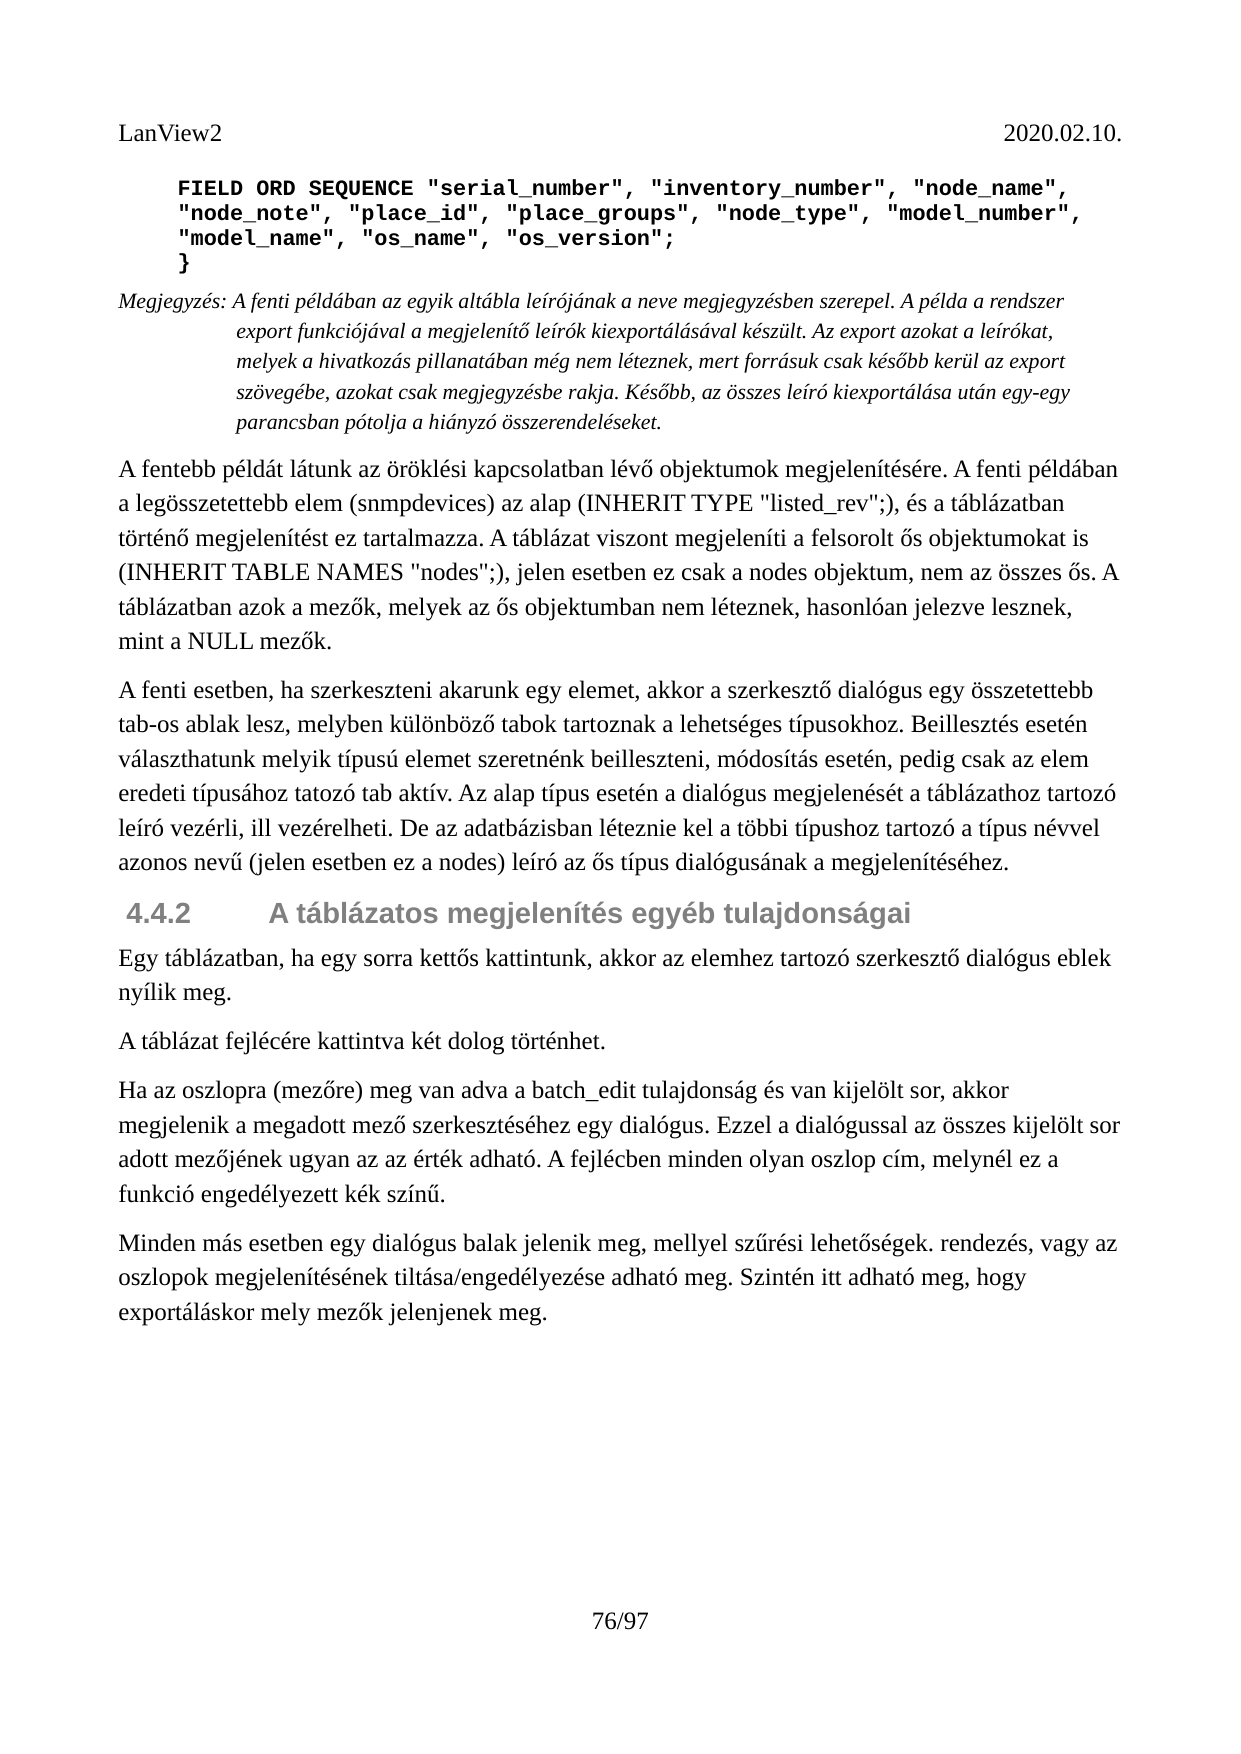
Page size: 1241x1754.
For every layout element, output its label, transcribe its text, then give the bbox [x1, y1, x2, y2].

text FIELD ORD SEQUENCE "serial_number", "inventory_number", "node_name", "node_note", "place_id", "place_groups", "node_type", "model_number", "model_name", "os_name", "os_version"; [177, 177, 1122, 251]
text Ha az oszlopra (mezőre) meg van adva a batch_edit tulajdonság és van kijelölt sor, akkor megjelenik a megadott mező szerkesztéséhez egy dialógus. Ezzel a dialógussal az összes kijelölt sor adott mezőjének ugyan az az érték adható. A fejlécben minden olyan oszlop cím, melynél ez a funkció engedélyezett kék színű. [118, 1075, 1122, 1207]
text } [177, 251, 1122, 276]
text A táblázat fejlécére kattintva két dolog történhet. [118, 1026, 1122, 1055]
text A fenti esetben, ha szerkeszteni akarunk egy elemet, akkor a szerkesztő dialógus egy összetettebb tab-os ablak lesz, melyben különböző tabok tartoznak a lehetséges típusokhoz. Beillesztés esetén választhatunk melyik típusú elemet szeretnénk beilleszteni, módosítás esetén, pedig csak az elem eredeti típusához tatozó tab aktív. Az alap típus esetén a dialógus megjelenését a táblázathoz tartozó leíró vezérli, ill vezérelheti. De az adatbázisban léteznie kel a többi típushoz tartozó a típus névvel azonos nevű (jelen esetben ez a nodes) leíró az ős típus dialógusának a megjelenítéséhez. [118, 675, 1122, 876]
subtitle A táblázatos megjelenítés egyéb tulajdonságai [118, 897, 1122, 930]
text Megjegyzés: A fenti példában az egyik altábla leírójának a neve megjegyzésben szerepel. A példa a rendszer export funkciójával a megjelenítő leírók kiexportálásával készült. Az export azokat a leírókat, melyek a hivatkozás pillanatában még nem léteznek, mert forrásuk csak később kerül az export szövegébe, azokat csak megjegyzésbe rakja. Később, az összes leíró kiexportálása után egy-egy parancsban pótolja a hiányzó összerendeléseket. [118, 288, 1122, 434]
text Egy táblázatban, ha egy sorra kettős kattintunk, akkor az elemhez tartozó szerkesztő dialógus eblek nyílik meg. [118, 943, 1122, 1006]
text Minden más esetben egy dialógus balak jelenik meg, mellyel szűrési lehetőségek. rendezés, vagy az oszlopok megjelenítésének tiltása/engedélyezése adható meg. Szintén itt adható meg, hogy exportáláskor mely mezők jelenjenek meg. [118, 1228, 1122, 1325]
text A fentebb példát látunk az öröklési kapcsolatban lévő objektumok megjelenítésére. A fenti példában a legösszetettebb elem (snmpdevices) az alap (INHERIT TYPE "listed_rev";), és a táblázatban történő megjelenítést ez tartalmazza. A táblázat viszont megjeleníti a felsorolt ős objektumokat is (INHERIT TABLE NAMES "nodes";), jelen esetben ez csak a nodes objektum, nem az összes ős. A táblázatban azok a mezők, melyek az ős objektumban nem léteznek, hasonlóan jelezve lesznek, mint a NULL mezők. [118, 454, 1122, 655]
